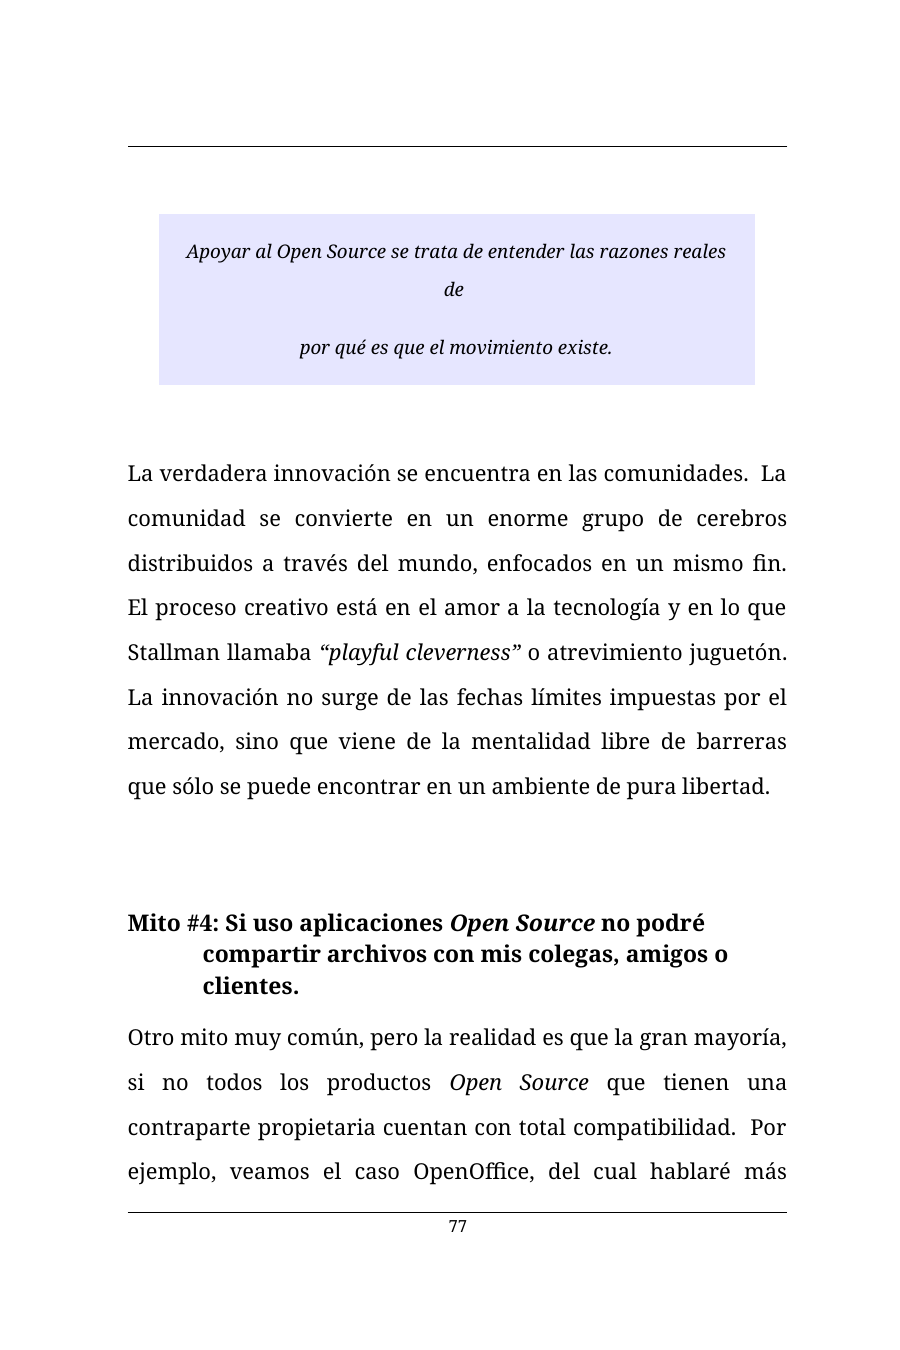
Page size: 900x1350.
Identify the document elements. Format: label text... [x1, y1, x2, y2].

text Otro mito muy común, pero la realidad es que la gran mayoría, si no todos los productos Open Source que tienen una contraparte propietaria cuentan con total compatibilidad. Por ejemplo, veamos el caso OpenOffice, del cual hablaré más [127, 1022, 787, 1186]
subtitle Mito #4: Si uso aplicaciones Open Source no podré compartir archivos con mis colegas, amigos o clientes. [127, 907, 787, 1001]
table_header Apoyar al Open Source se trata de entender las razones reales de por qué es que el movimiento existe. [159, 214, 755, 385]
text La verdadera innovación se encuentra en las comunidades. La comunidad se convierte en un enorme grupo de cerebros distribuidos a través del mundo, enfocados en un mismo fin. El proceso creativo está en el amor a la tecnología y en lo que Stallman llamaba “playful cleverness” o atrevimiento juguetón. La innovación no surge de las fechas límites impuestas por el mercado, sino que viene de la mentalidad libre de barreras que sólo se puede encontrar en un ambiente de pura libertad. [127, 458, 787, 801]
